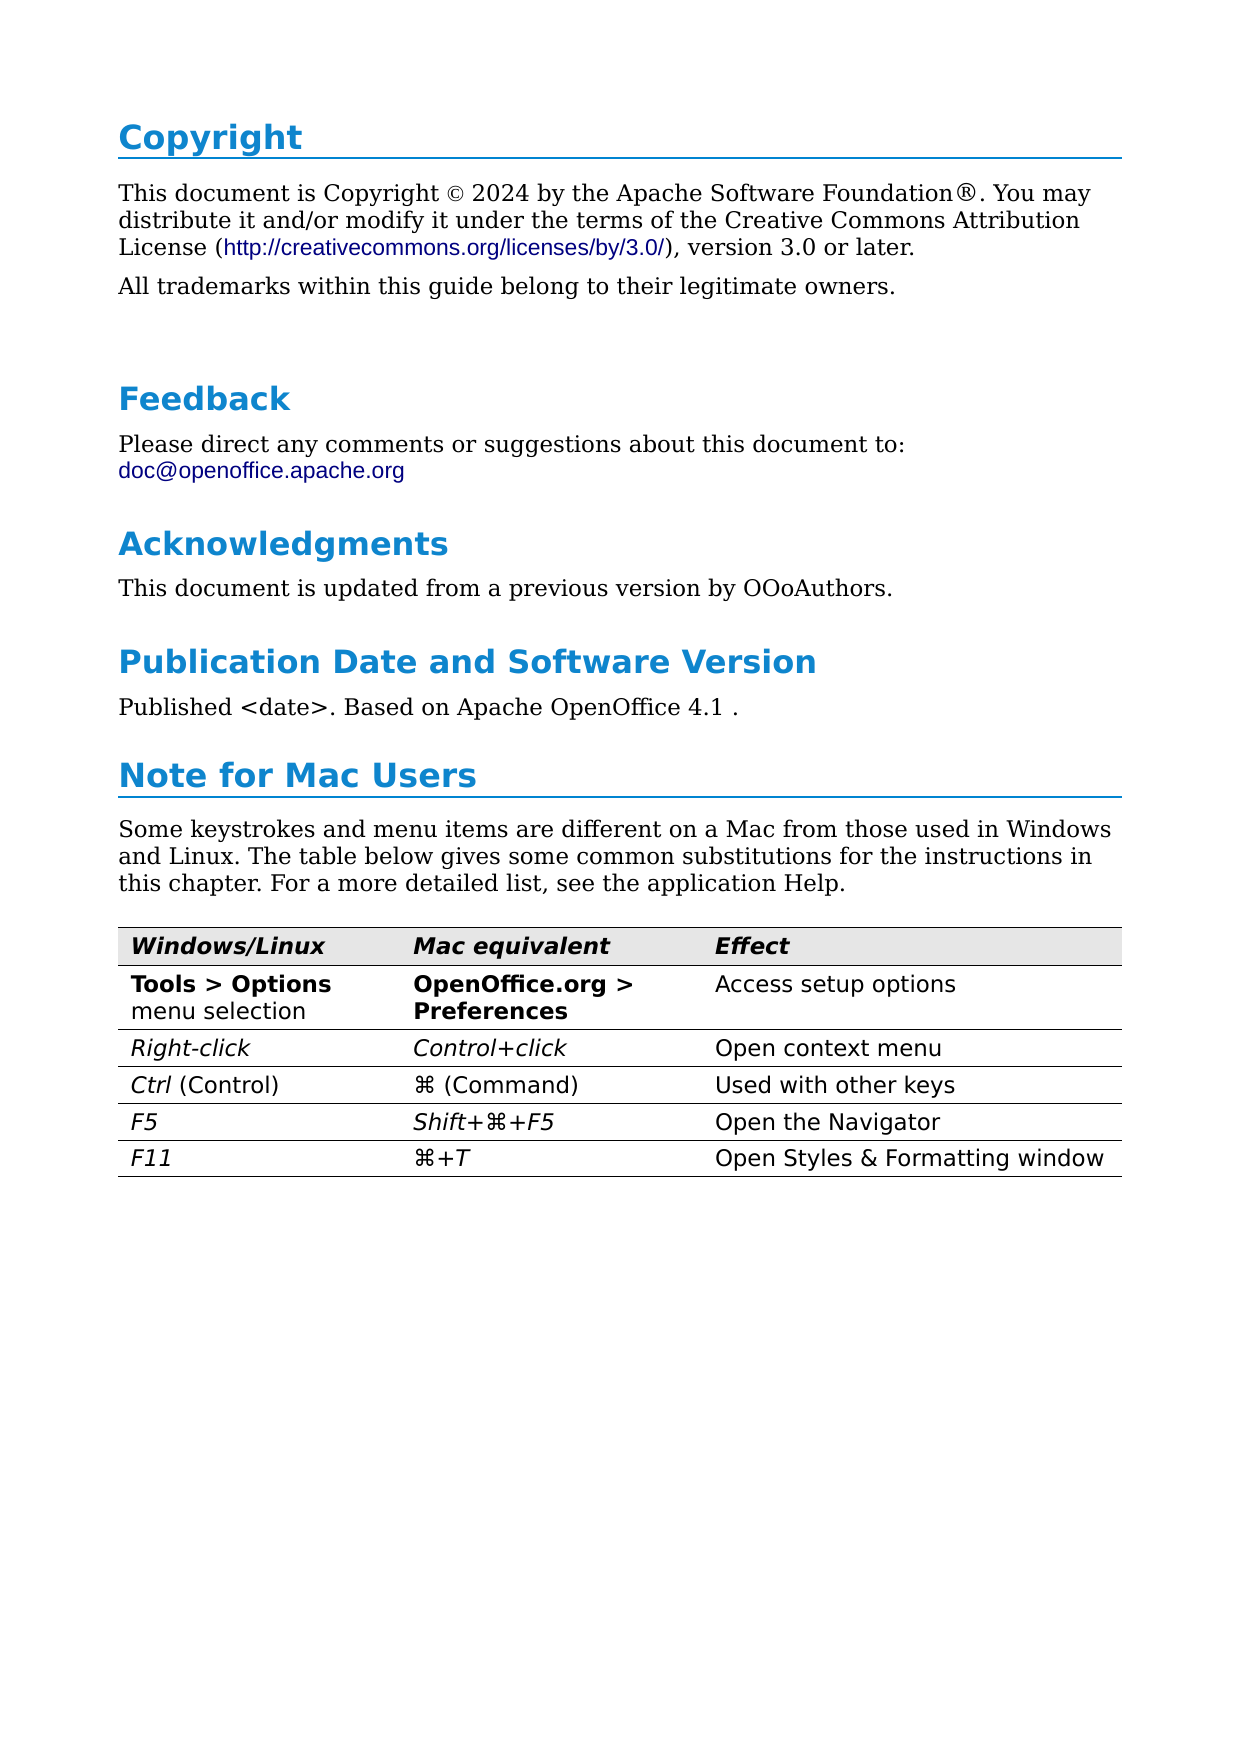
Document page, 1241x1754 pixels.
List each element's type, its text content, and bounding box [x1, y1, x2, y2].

table_cell Open context menu [702, 1030, 1122, 1066]
table_header Mac equivalent [401, 928, 702, 965]
text Published <date>. Based on Apache OpenOffice 4.1 . [118, 694, 1122, 721]
text Some keystrokes and menu items are different on a Mac from those used in Windows and Linux. The table below gives some common substitutions for the instructions in this chapter. For a more detailed list, see the application Help. [118, 817, 1122, 897]
text This document is Copyright © 2024 by the Apache Software Foundation®. You may distribute it and/or modify it under the terms of the Creative Commons Attribution License (http://creativecommons.org/licenses/by/3.0/), version 3.0 or later. [118, 178, 1122, 261]
table_cell F5 [118, 1104, 401, 1139]
table_cell Open Styles & Formatting window [702, 1141, 1122, 1176]
table_cell z (Command) [401, 1067, 702, 1103]
table_cell Tools > Options menu selection [118, 966, 401, 1029]
text This document is updated from a previous version by OOoAuthors. [118, 576, 1122, 602]
text Feedback [118, 381, 1122, 418]
table_cell Shift+z+F5 [401, 1104, 702, 1139]
table_cell z+T [401, 1141, 702, 1176]
subtitle Copyright [118, 118, 1122, 157]
text Publication Date and Software Version [118, 644, 1122, 682]
table_cell Used with other keys [702, 1067, 1122, 1103]
table_cell Control+click [401, 1030, 702, 1066]
table_cell Open the Navigator [702, 1104, 1122, 1139]
table_cell OpenOffice.org > Preferences [401, 966, 702, 1029]
table_cell Right-click [118, 1030, 401, 1066]
table_header Effect [702, 928, 1122, 965]
table_cell Ctrl (Control) [118, 1067, 401, 1103]
table_header Windows/Linux [118, 928, 401, 965]
text Please direct any comments or suggestions about this document to: doc@openoffice.apache.org [118, 431, 1122, 484]
table_cell F11 [118, 1141, 401, 1176]
table_cell Access setup options [702, 966, 1122, 1029]
text Acknowledgments [118, 526, 1122, 563]
text All trademarks within this guide belong to their legitimate owners. [118, 273, 1122, 300]
subtitle Note for Mac Users [118, 757, 1122, 796]
